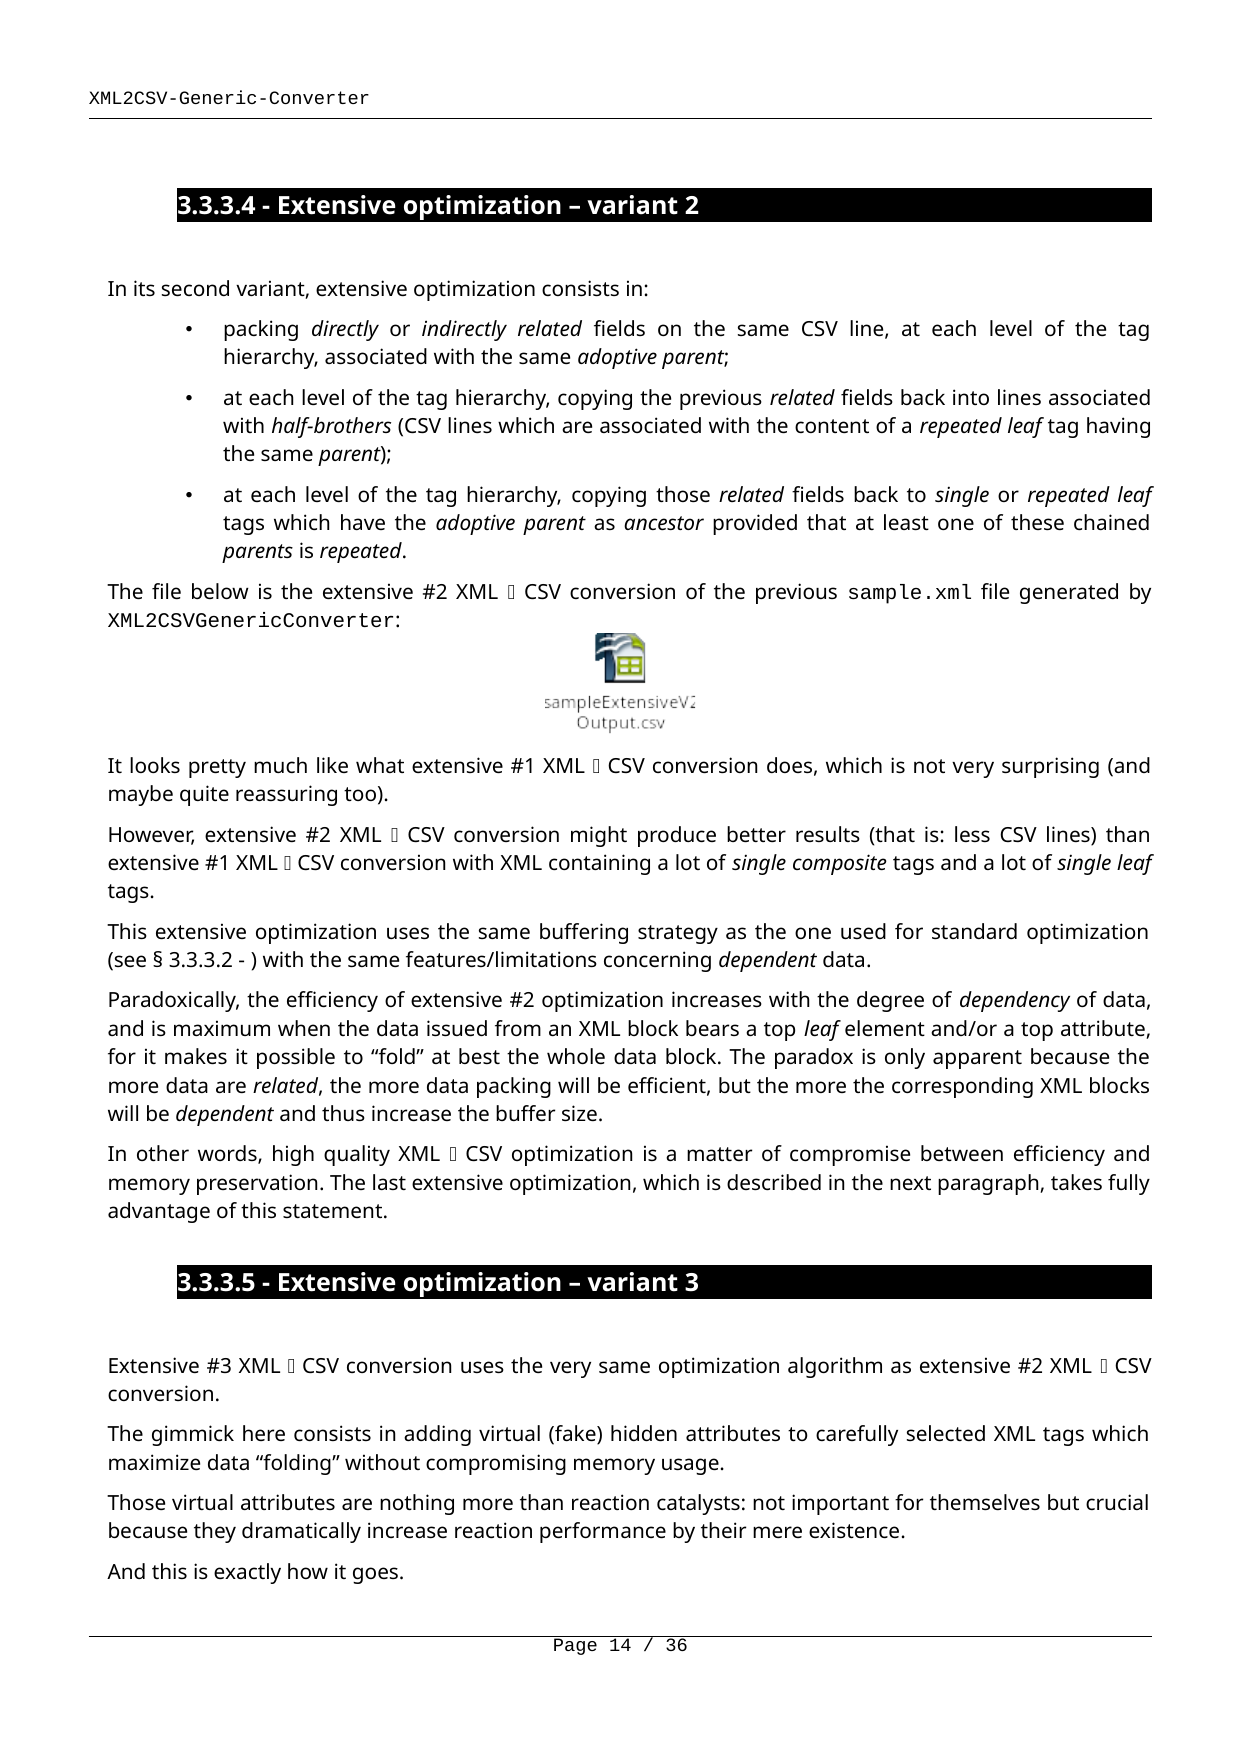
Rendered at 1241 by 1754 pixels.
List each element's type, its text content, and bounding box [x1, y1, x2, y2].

text The gimmick here consists in adding virtual (fake) hidden attributes to carefully selected XML tags which maximize data “folding” without compromising memory usage. [107, 1419, 1152, 1476]
text And this is exactly how it goes. [107, 1557, 1152, 1585]
text The file below is the extensive #2 XML _ CSV conversion of the previous sample.xml file generated by XML2CSVGenericConverter: [107, 577, 1152, 634]
list packing directly or indirectly related fields on the same CSV line, at each level of the tag hierarchy, associated with the same adoptive parent; [185, 314, 1152, 371]
list at each level of the tag hierarchy, copying those related fields back to single or repeated leaf tags which have the adoptive parent as ancestor provided that at least one of these chained parents is repeated. [185, 480, 1152, 565]
text In its second variant, extensive optimization consists in: [107, 274, 1152, 302]
subtitle Extensive optimization – variant 3 [177, 1265, 1152, 1299]
text This extensive optimization uses the same buffering strategy as the one used for standard optimization (see § 3.3.3.2 - ) with the same features/limitations concerning dependent data. [107, 917, 1152, 974]
text Paradoxically, the efficiency of extensive #2 optimization increases with the degree of dependency of data, and is maximum when the data issued from an XML block bears a top leaf element and/or a top attribute, for it makes it possible to “fold” at best the whole data block. The paradox is only apparent because the more data are related, the more data packing will be efficient, but the more the corresponding XML blocks will be dependent and thus increase the buffer size. [107, 985, 1152, 1128]
text It looks pretty much like what extensive #1 XML _ CSV conversion does, which is not very surprising (and maybe quite reassuring too). [107, 646, 1152, 808]
subtitle Extensive optimization – variant 2 [177, 188, 1152, 222]
list at each level of the tag hierarchy, copying the previous related fields back into lines associated with half-brothers (CSV lines which are associated with the content of a repeated leaf tag having the same parent); [185, 383, 1152, 468]
text Those virtual attributes are nothing more than reaction catalysts: not important for themselves but crucial because they dramatically increase reaction performance by their mere existence. [107, 1488, 1152, 1545]
text In other words, high quality XML _ CSV optimization is a matter of compromise between efficiency and memory preservation. The last extensive optimization, which is described in the next paragraph, takes fully advantage of this statement. [107, 1139, 1152, 1225]
text Extensive #3 XML _ CSV conversion uses the very same optimization algorithm as extensive #2 XML _ CSV conversion. [107, 1351, 1152, 1408]
text However, extensive #2 XML _ CSV conversion might produce better results (that is: less CSV lines) than extensive #1 XML _ CSV conversion with XML containing a lot of single composite tags and a lot of single leaf tags. [107, 820, 1152, 905]
